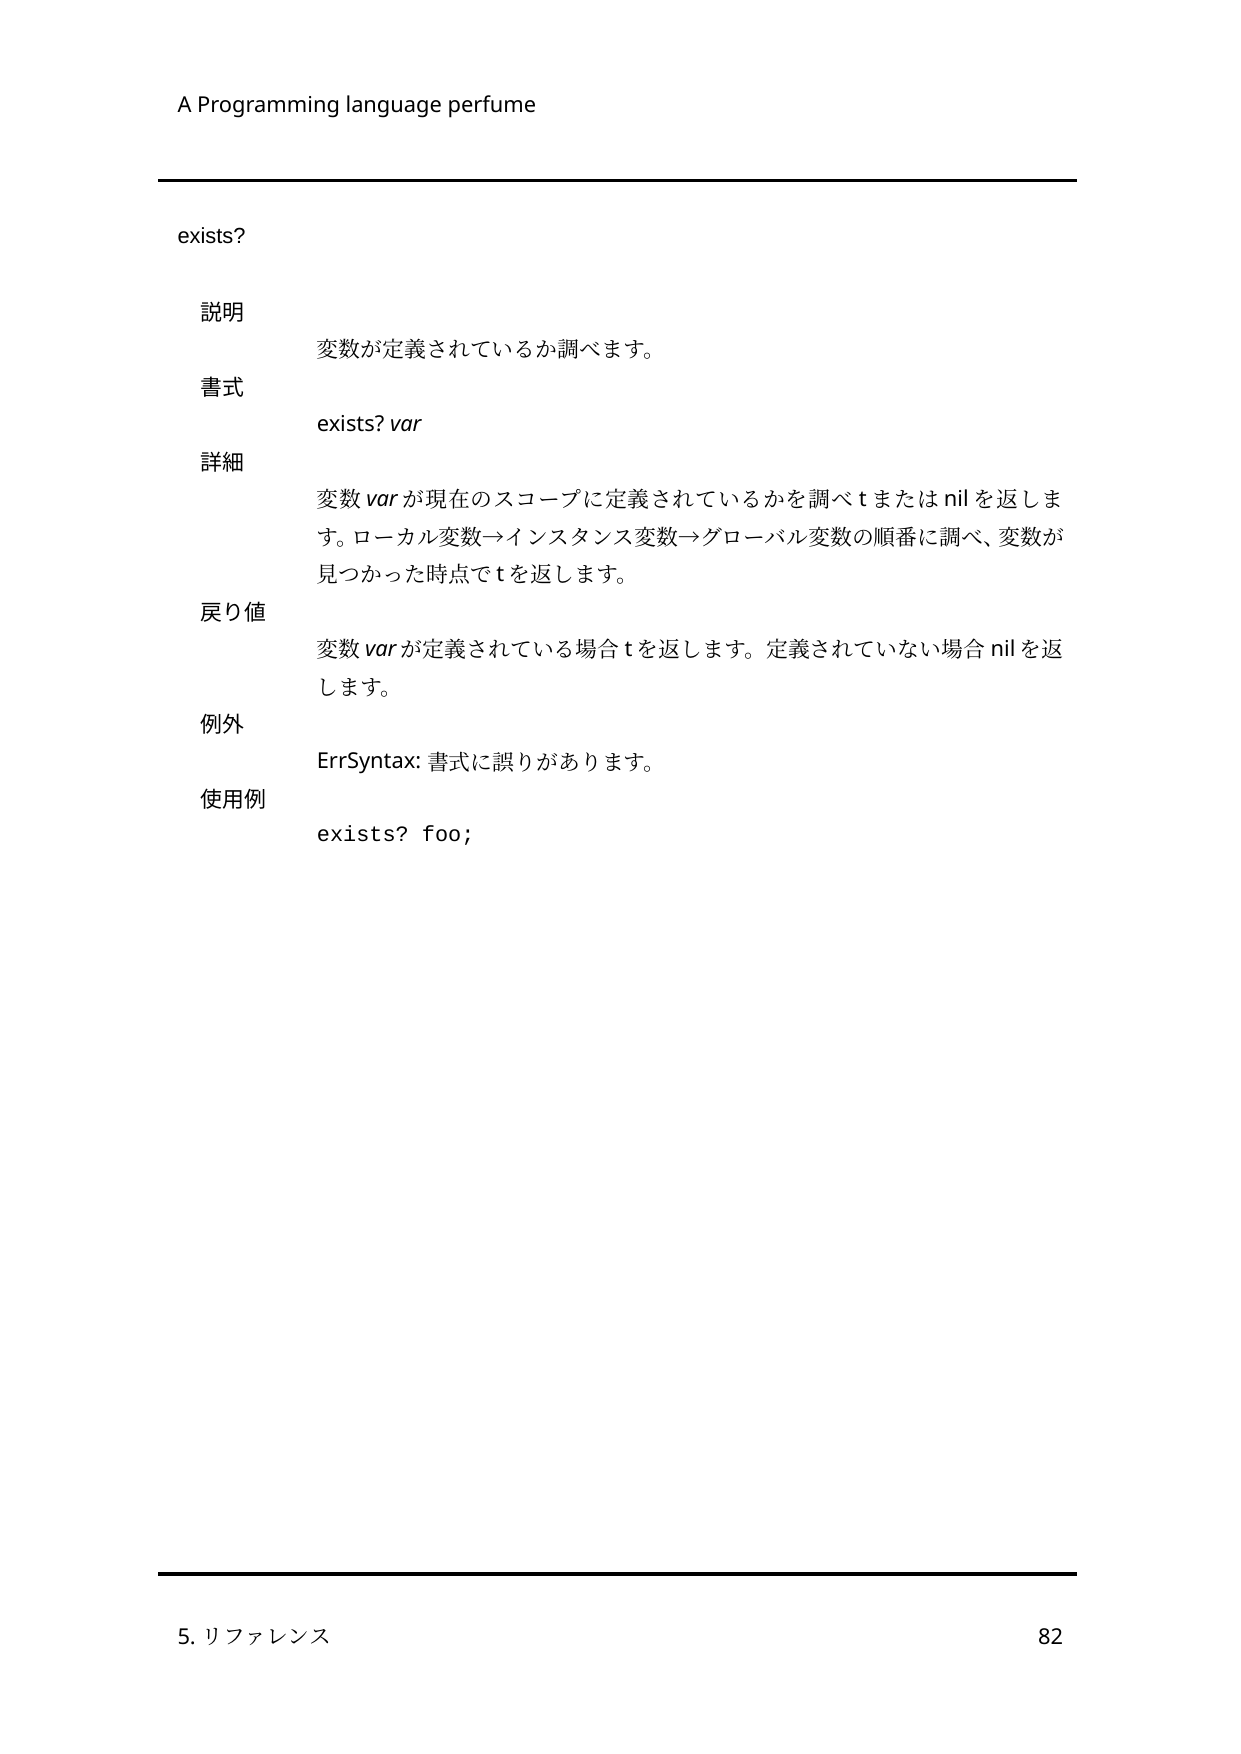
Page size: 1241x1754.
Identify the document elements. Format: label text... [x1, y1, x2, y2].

table_cell 変数varが定義されている場合tを返します。定義されていない場合nilを返します。 [317, 592, 1063, 704]
subtitle exists? [177, 217, 1063, 254]
table_header 変数が定義されているか調べます。 [317, 292, 1063, 367]
table_cell 例外 [200, 704, 317, 779]
table_cell 詳細 [200, 442, 317, 592]
table_cell 使用例 [200, 779, 317, 854]
table_cell exists? var [317, 367, 1063, 442]
table_cell 変数varが現在のスコープに定義されているかを調べtまたはnilを返します。ローカル変数→インスタンス変数→グローバル変数の順番に調べ、変数が見つかった時点でtを返します。 [317, 442, 1063, 592]
table_cell 書式 [200, 367, 317, 442]
table_cell exists? foo; [317, 779, 1063, 854]
table_header 説明 [200, 292, 317, 367]
table_cell 戻り値 [200, 592, 317, 704]
table_cell ErrSyntax: 書式に誤りがあります。 [317, 704, 1063, 779]
